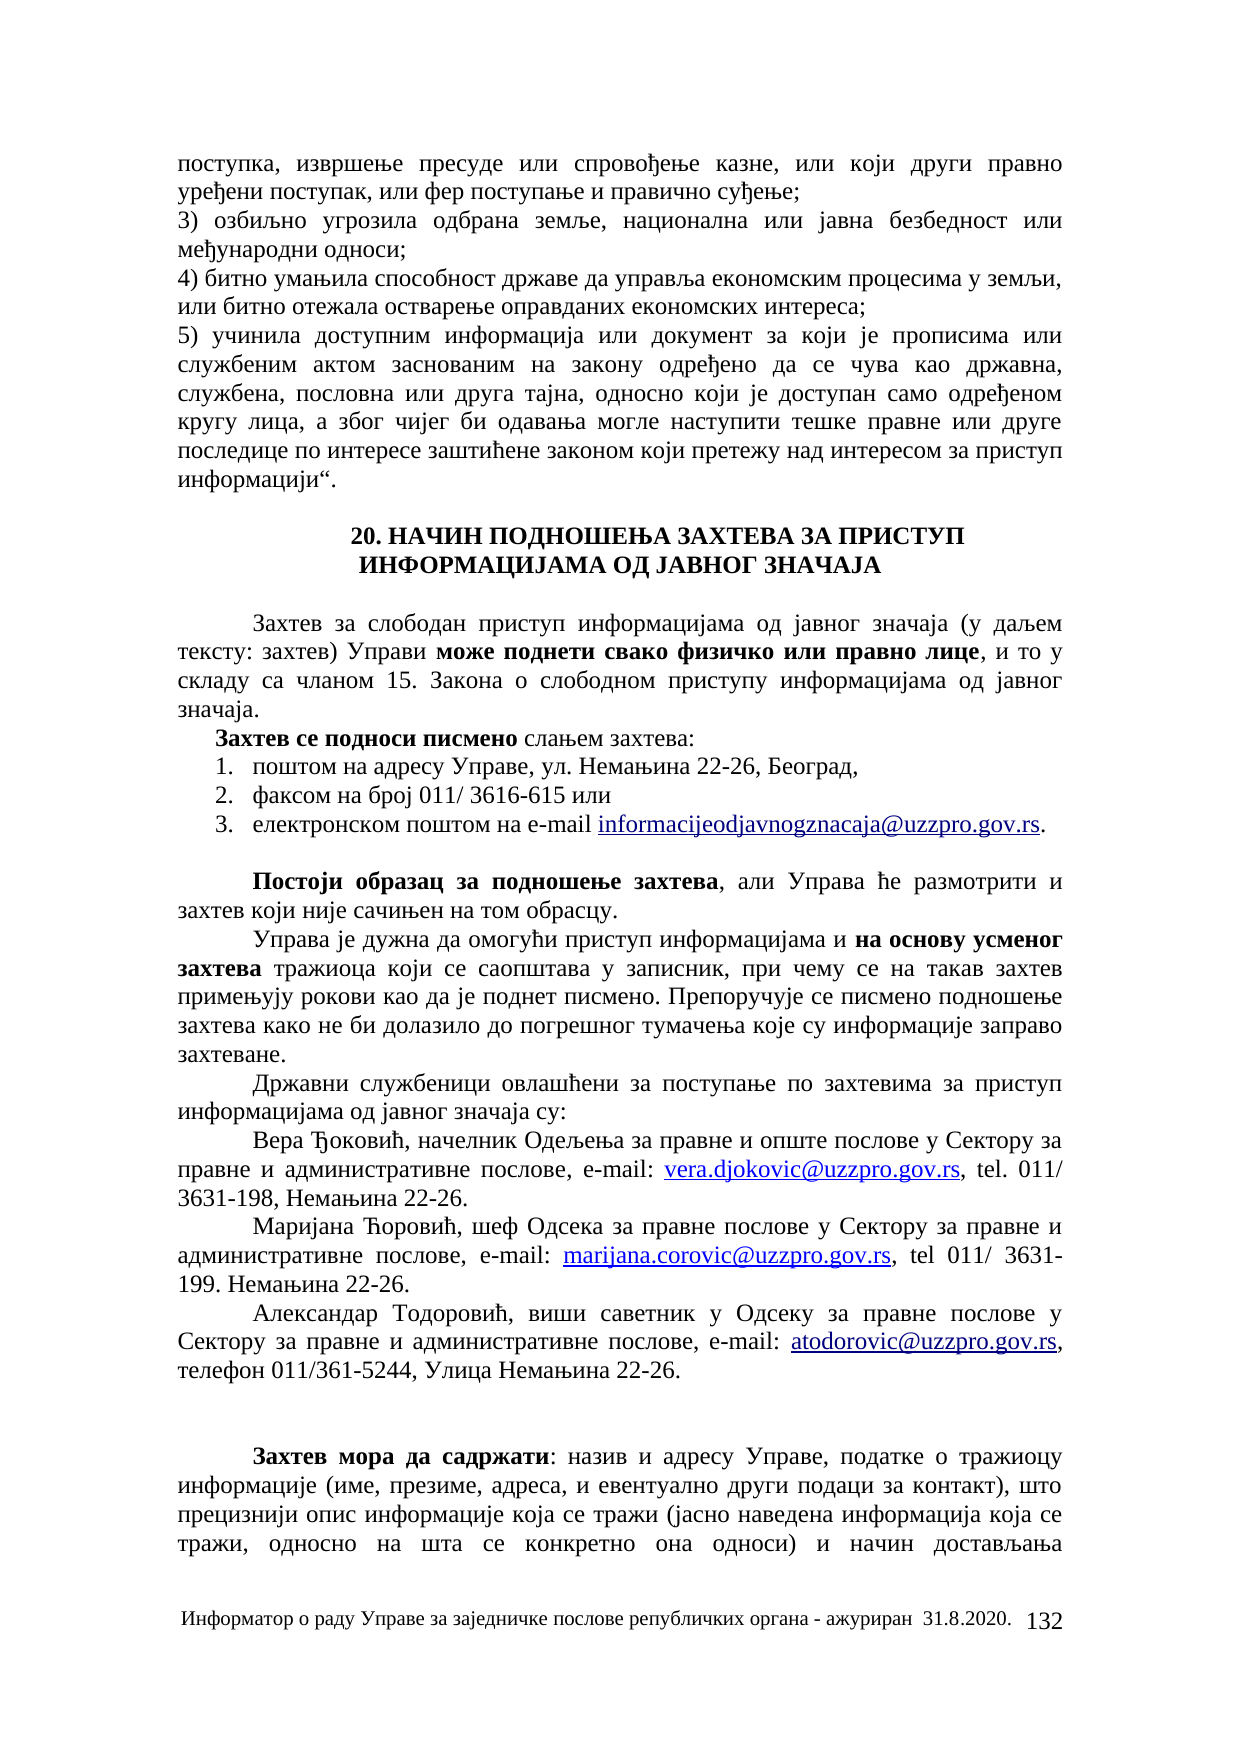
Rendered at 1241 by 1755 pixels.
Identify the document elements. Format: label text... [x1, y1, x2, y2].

text Захтев за слободан приступ информацијама од јавног значаја (у даљем тексту: захтев) Управи може поднети свако физичко или правно лице, и то у складу са чланом 15. Закона о слободном приступу информацијама од јавног значаја. [177, 608, 1063, 723]
text Захтев се подноси писмено слањем захтева: [177, 723, 1063, 751]
text Маријана Ћоровић, шеф Одсека за правне послове у Сектору за правне и административне послове, e-mail: marijana.corovic@uzzpro.gov.rs, tel 011/ 3631-199. Немањина 22-26. [177, 1211, 1063, 1298]
text 4) битно умањила способност државе да управља економским процесима у земљи, или битно отежала остварење оправданих економских интереса; [177, 263, 1063, 320]
list електронском поштом на e-mail informacijeodjavnogznacaja@uzzpro.gov.rs. [215, 809, 1063, 838]
list факсом на број 011/ 3616-615 или [215, 780, 1063, 809]
text 3) озбиљно угрозила одбрана земље, национална или јавна безбедност или међународни односи; [177, 205, 1063, 263]
text Постоји образац за подношење захтева, али Управа ће размотрити и захтев који није сачињен на том обрасцу. [177, 866, 1063, 924]
list поштом на адресу Управе, ул. Немањина 22-26, Београд, [215, 751, 1063, 780]
text Вера Ђоковић, начелник Одељења за правне и опште послове у Сектору за правне и административне послове, e-mail: vera.djokovic@uzzpro.gov.rs, tel. 011/ 3631-198, Немањина 22-26. [177, 1125, 1063, 1211]
text Државни службеници овлашћени за поступање по захтевима за приступ информацијама од јавног значаја су: [177, 1068, 1063, 1125]
text 20. НАЧИН ПОДНОШЕЊА ЗАХТЕВА ЗА ПРИСТУП ИНФОРМАЦИЈАМА ОД ЈАВНОГ ЗНАЧАЈА [177, 521, 1063, 579]
text Захтев мора да садржати: назив и адресу Управе, податке о тражиоцу информације (име, презиме, адреса, и евентуално други подаци за контакт), што прецизнији опис информације која се тражи (јасно наведена информација која се тражи, односно на шта се конкретно она односи) и начин достављања [177, 1441, 1063, 1556]
text Александар Тодоровић, виши саветник у Одсеку за правне послове у Сектору за правне и административне послове, e-mail: atodorovic@uzzpro.gov.rs, телефон 011/361-5244, Улица Немањина 22-26. [177, 1298, 1063, 1384]
text поступка, извршење пресуде или спровођење казне, или који други правно уређени поступак, или фер поступање и правично суђење; [177, 148, 1063, 205]
text 5) учинила доступним информација или документ за који је прописима или службеним актом заснованим на закону одређено да се чува као државна, службена, пословна или друга тајна, односно који је доступан само одређеном кругу лица, а због чијег би одавања могле наступити тешке правне или друге последице по интересе заштићене законом који претежу над интересом за приступ информацији“. [177, 320, 1063, 493]
text Управа је дужна да омогући приступ информацијама и на основу усменог захтева тражиоца који се саопштава у записник, при чему се на такав захтев примењују рокови као да је поднет писмено. Препоручује се писмено подношење захтева како не би долазило до погрешног тумачења које су информације заправо захтеване. [177, 924, 1063, 1068]
